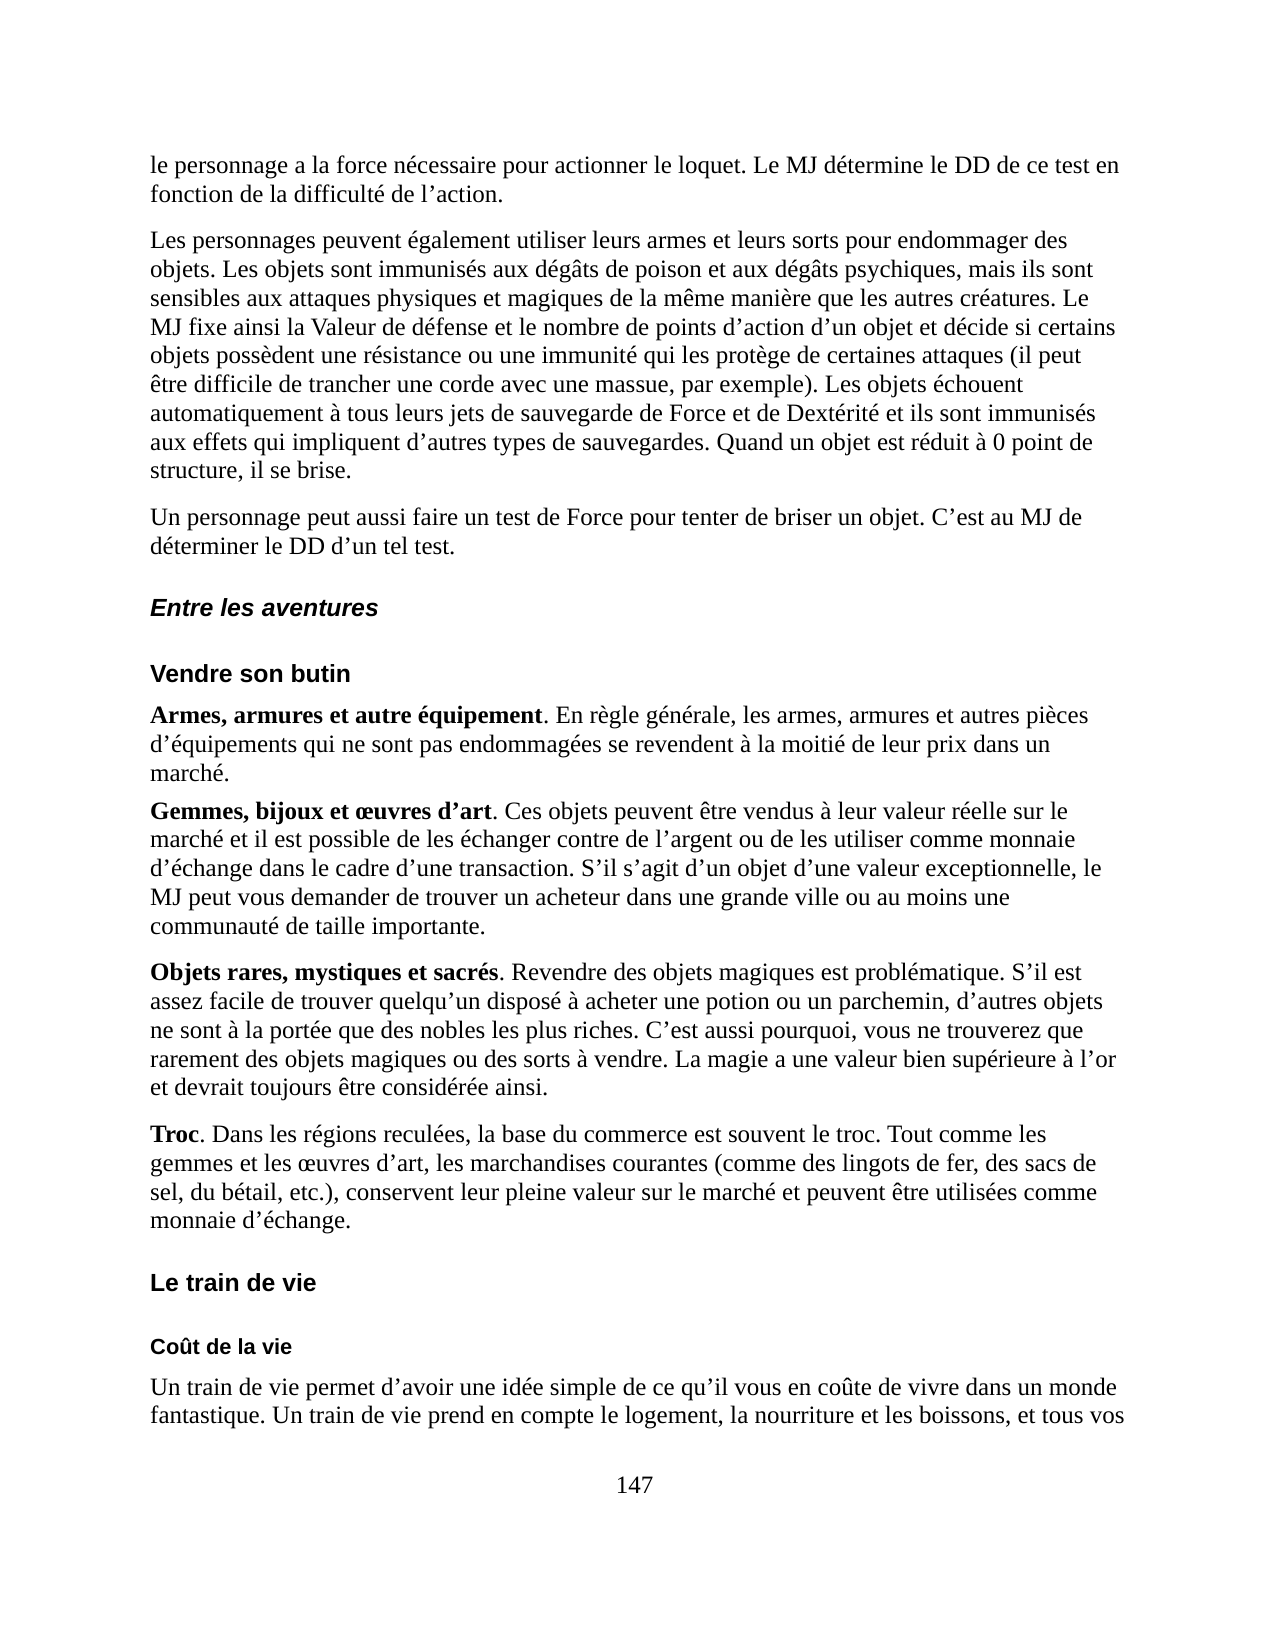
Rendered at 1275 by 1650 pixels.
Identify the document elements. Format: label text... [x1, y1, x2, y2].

subtitle Le train de vie [150, 1268, 1125, 1297]
subtitle Vendre son butin [150, 659, 1125, 688]
text Troc. Dans les régions reculées, la base du commerce est souvent le troc. Tout comme les gemmes et les œuvres d’art, les marchandises courantes (comme des lingots de fer, des sacs de sel, du bétail, etc.), conservent leur pleine valeur sur le marché et peuvent être utilisées comme monnaie d’échange. [150, 1119, 1125, 1234]
text Armes, armures et autre équipement. En règle générale, les armes, armures et autres pièces d’équipements qui ne sont pas endommagées se revendent à la moitié de leur prix dans un marché. [150, 701, 1125, 787]
text Un personnage peut aussi faire un test de Force pour tenter de briser un objet. C’est au MJ de déterminer le DD d’un tel test. [150, 502, 1125, 559]
subtitle Coût de la vie [150, 1334, 1125, 1359]
text le personnage a la force nécessaire pour actionner le loquet. Le MJ détermine le DD de ce test en fonction de la difficulté de l’action. [150, 150, 1125, 207]
text Un train de vie permet d’avoir une idée simple de ce qu’il vous en coûte de vivre dans un monde fantastique. Un train de vie prend en compte le logement, la nourriture et les boissons, et tous vos [150, 1372, 1125, 1429]
text Les personnages peuvent également utiliser leurs armes et leurs sorts pour endommager des objets. Les objets sont immunisés aux dégâts de poison et aux dégâts psychiques, mais ils sont sensibles aux attaques physiques et magiques de la même manière que les autres créatures. Le MJ fixe ainsi la Valeur de défense et le nombre de points d’action d’un objet et décide si certains objets possèdent une résistance ou une immunité qui les protège de certaines attaques (il peut être difficile de trancher une corde avec une massue, par exemple). Les objets échouent automatiquement à tous leurs jets de sauvegarde de Force et de Dextérité et ils sont immunisés aux effets qui impliquent d’autres types de sauvegardes. Quand un objet est réduit à 0 point de structure, il se brise. [150, 225, 1125, 484]
text Gemmes, bijoux et œuvres d’art. Ces objets peuvent être vendus à leur valeur réelle sur le marché et il est possible de les échanger contre de l’argent ou de les utiliser comme monnaie d’échange dans le cadre d’une transaction. S’il s’agit d’un objet d’une valeur exceptionnelle, le MJ peut vous demander de trouver un acheteur dans une grande ville ou au moins une communauté de taille importante. [150, 796, 1125, 939]
text Objets rares, mystiques et sacrés. Revendre des objets magiques est problématique. S’il est assez facile de trouver quelqu’un disposé à acheter une potion ou un parchemin, d’autres objets ne sont à la portée que des nobles les plus riches. C’est aussi pourquoi, vous ne trouverez que rarement des objets magiques ou des sorts à vendre. La magie a une valeur bien supérieure à l’or et devrait toujours être considérée ainsi. [150, 957, 1125, 1101]
subtitle Entre les aventures [150, 593, 1125, 622]
